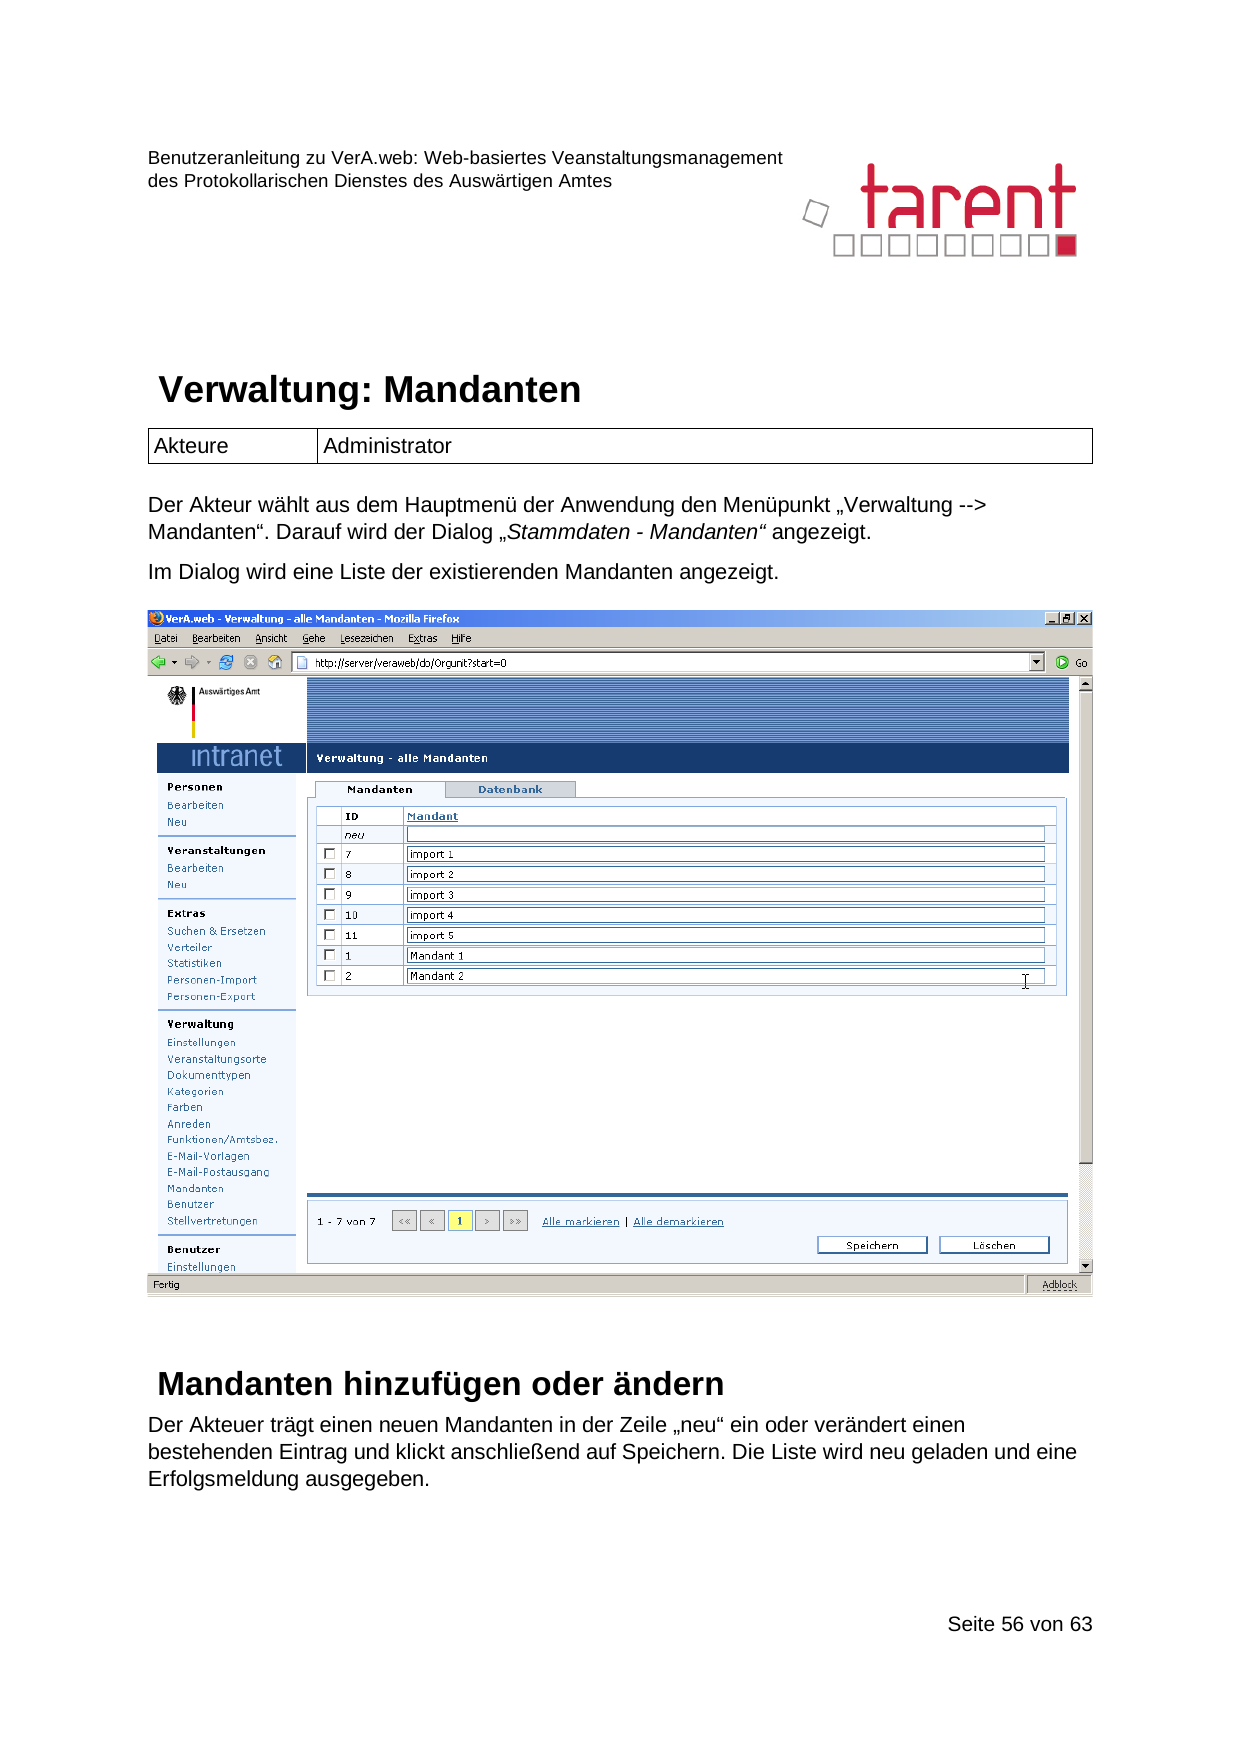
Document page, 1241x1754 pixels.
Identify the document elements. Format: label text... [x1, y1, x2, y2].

subtitle Verwaltung: Mandanten [148, 369, 1092, 411]
text Im Dialog wird eine Liste der existierenden Mandanten angezeigt. [148, 559, 1092, 610]
picture [147, 610, 1093, 1297]
text Der Akteur wählt aus dem Hauptmenü der Anwendung den Menüpunkt „Verwaltung --> Mandanten“. Darauf wird der Dialog „Stammdaten - Mandanten“ angezeigt. [148, 466, 1092, 544]
text Der Akteuer trägt einen neuen Mandanten in der Zeile „neu“ ein oder verändert einen bestehenden Eintrag und klickt anschließend auf Speichern. Die Liste wird neu geladen und eine Erfolgsmeldung ausgegeben. [148, 1412, 1092, 1491]
subtitle Mandanten hinzufügen oder ändern [148, 1365, 1092, 1402]
table_header Administrator [318, 429, 1092, 463]
picture [790, 151, 1091, 268]
table_header Akteure [149, 429, 317, 463]
